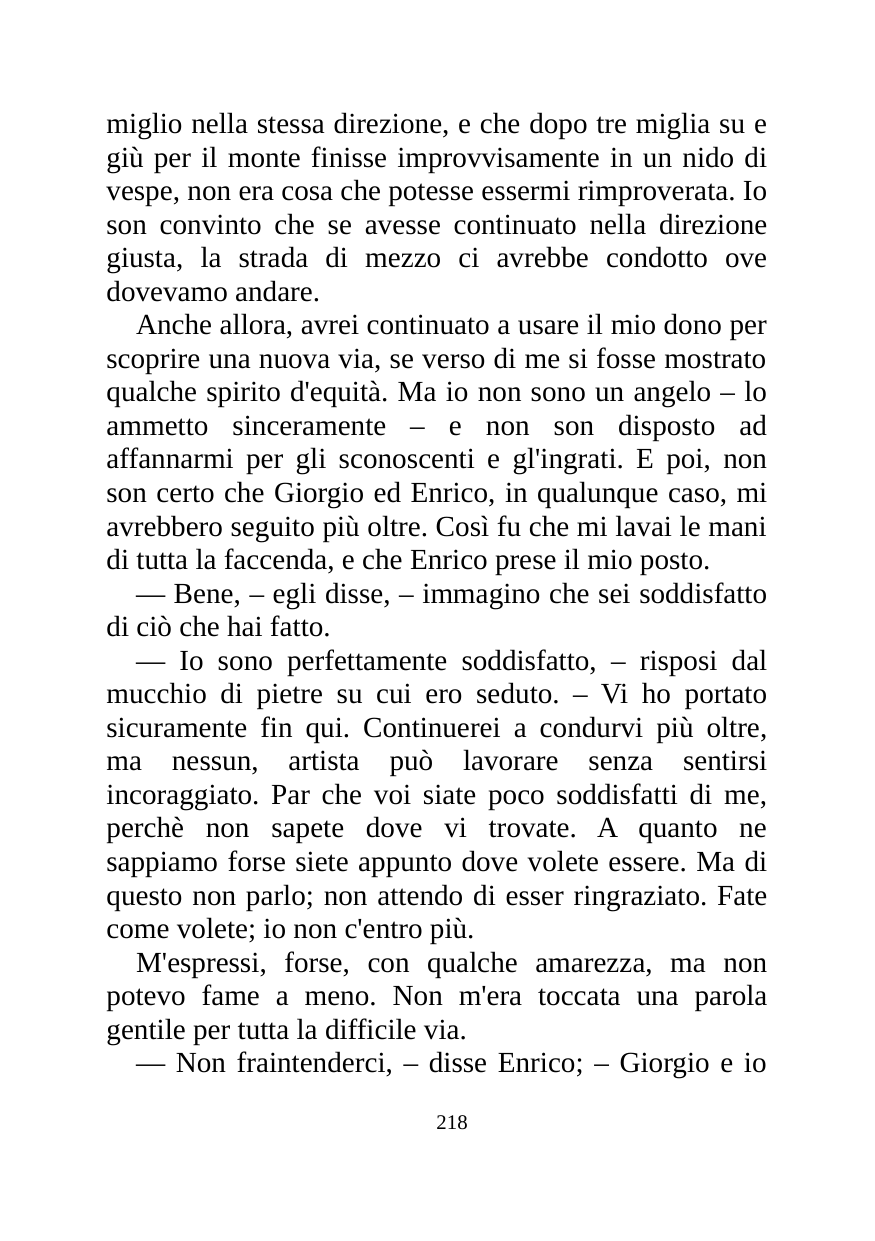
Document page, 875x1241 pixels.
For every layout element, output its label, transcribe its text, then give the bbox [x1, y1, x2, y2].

text — Io sono perfettamente soddisfatto, – risposi dal mucchio di pietre su cui ero seduto. – Vi ho portato sicuramente fin qui. Continuerei a condurvi più oltre, ma nessun, artista può lavorare senza sentirsi incoraggiato. Par che voi siate poco soddisfatti di me, perchè non sapete dove vi trovate. A quanto ne sappiamo forse siete appunto dove volete essere. Ma di questo non parlo; non attendo di esser ringraziato. Fate come volete; io non c'entro più. [106, 643, 768, 945]
text Anche allora, avrei continuato a usare il mio dono per scoprire una nuova via, se verso di me si fosse mostrato qualche spirito d'equità. Ma io non sono un angelo – lo ammetto sinceramente – e non son disposto ad affannarmi per gli sconoscenti e gl'ingrati. E poi, non son certo che Giorgio ed Enrico, in qualunque caso, mi avrebbero seguito più oltre. Così fu che mi lavai le mani di tutta la faccenda, e che Enrico prese il mio posto. [106, 307, 768, 576]
text — Non fraintenderci, – disse Enrico; – Giorgio e io [106, 1045, 768, 1079]
text miglio nella stessa direzione, e che dopo tre miglia su e giù per il monte finisse improvvisamente in un nido di vespe, non era cosa che potesse essermi rimproverata. Io son convinto che se avesse continuato nella direzione giusta, la strada di mezzo ci avrebbe condotto ove dovevamo andare. [106, 106, 768, 307]
text — Bene, – egli disse, – immagino che sei soddisfatto di ciò che hai fatto. [106, 576, 768, 643]
text M'espressi, forse, con qualche amarezza, ma non potevo fame a meno. Non m'era toccata una parola gentile per tutta la difficile via. [106, 945, 768, 1045]
